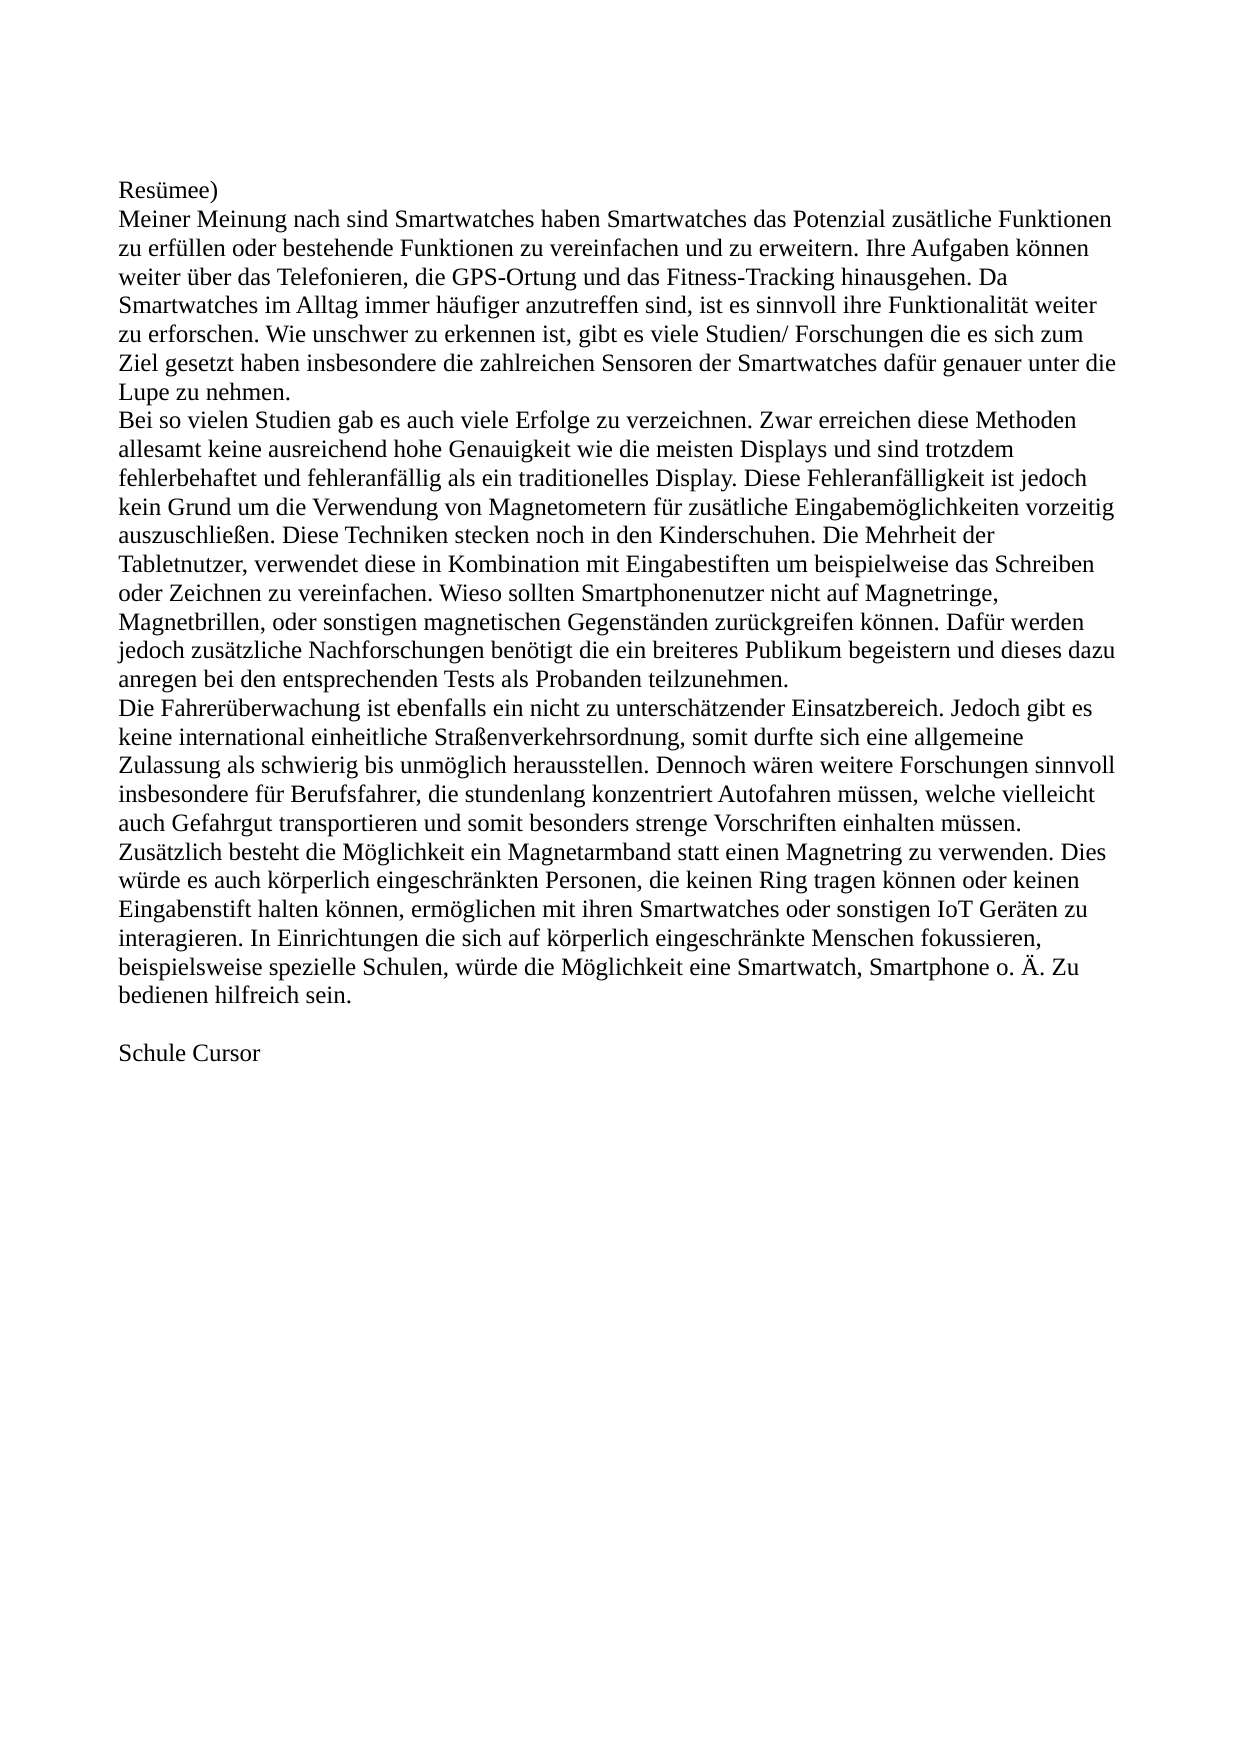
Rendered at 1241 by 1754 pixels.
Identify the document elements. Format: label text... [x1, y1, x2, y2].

text Meiner Meinung nach sind Smartwatches haben Smartwatches das Potenzial zusätliche Funktionen zu erfüllen oder bestehende Funktionen zu vereinfachen und zu erweitern. Ihre Aufgaben können weiter über das Telefonieren, die GPS-Ortung und das Fitness-Tracking hinausgehen. Da Smartwatches im Alltag immer häufiger anzutreffen sind, ist es sinnvoll ihre Funktionalität weiter zu erforschen. Wie unschwer zu erkennen ist, gibt es viele Studien/ Forschungen die es sich zum Ziel gesetzt haben insbesondere die zahlreichen Sensoren der Smartwatches dafür genauer unter die Lupe zu nehmen. [118, 204, 1122, 406]
text Die Fahrerüberwachung ist ebenfalls ein nicht zu unterschätzender Einsatzbereich. Jedoch gibt es keine international einheitliche Straßenverkehrsordnung, somit durfte sich eine allgemeine Zulassung als schwierig bis unmöglich herausstellen. Dennoch wären weitere Forschungen sinnvoll insbesondere für Berufsfahrer, die stundenlang konzentriert Autofahren müssen, welche vielleicht auch Gefahrgut transportieren und somit besonders strenge Vorschriften einhalten müssen. [118, 693, 1122, 837]
text Schule Cursor [118, 1038, 1122, 1067]
text Bei so vielen Studien gab es auch viele Erfolge zu verzeichnen. Zwar erreichen diese Methoden allesamt keine ausreichend hohe Genauigkeit wie die meisten Displays und sind trotzdem fehlerbehaftet und fehleranfällig als ein traditionelles Display. Diese Fehleranfälligkeit ist jedoch kein Grund um die Verwendung von Magnetometern für zusätliche Eingabemöglichkeiten vorzeitig auszuschließen. Diese Techniken stecken noch in den Kinderschuhen. Die Mehrheit der Tabletnutzer, verwendet diese in Kombination mit Eingabestiften um beispielweise das Schreiben oder Zeichnen zu vereinfachen. Wieso sollten Smartphonenutzer nicht auf Magnetringe, Magnetbrillen, oder sonstigen magnetischen Gegenständen zurückgreifen können. Dafür werden jedoch zusätzliche Nachforschungen benötigt die ein breiteres Publikum begeistern und dieses dazu anregen bei den entsprechenden Tests als Probanden teilzunehmen. [118, 406, 1122, 693]
text Zusätzlich besteht die Möglichkeit ein Magnetarmband statt einen Magnetring zu verwenden. Dies würde es auch körperlich eingeschränkten Personen, die keinen Ring tragen können oder keinen Eingabenstift halten können, ermöglichen mit ihren Smartwatches oder sonstigen IoT Geräten zu interagieren. In Einrichtungen die sich auf körperlich eingeschränkte Menschen fokussieren, beispielsweise spezielle Schulen, würde die Möglichkeit eine Smartwatch, Smartphone o. Ä. Zu bedienen hilfreich sein. [118, 837, 1122, 1009]
text Resümee) [118, 176, 1122, 204]
